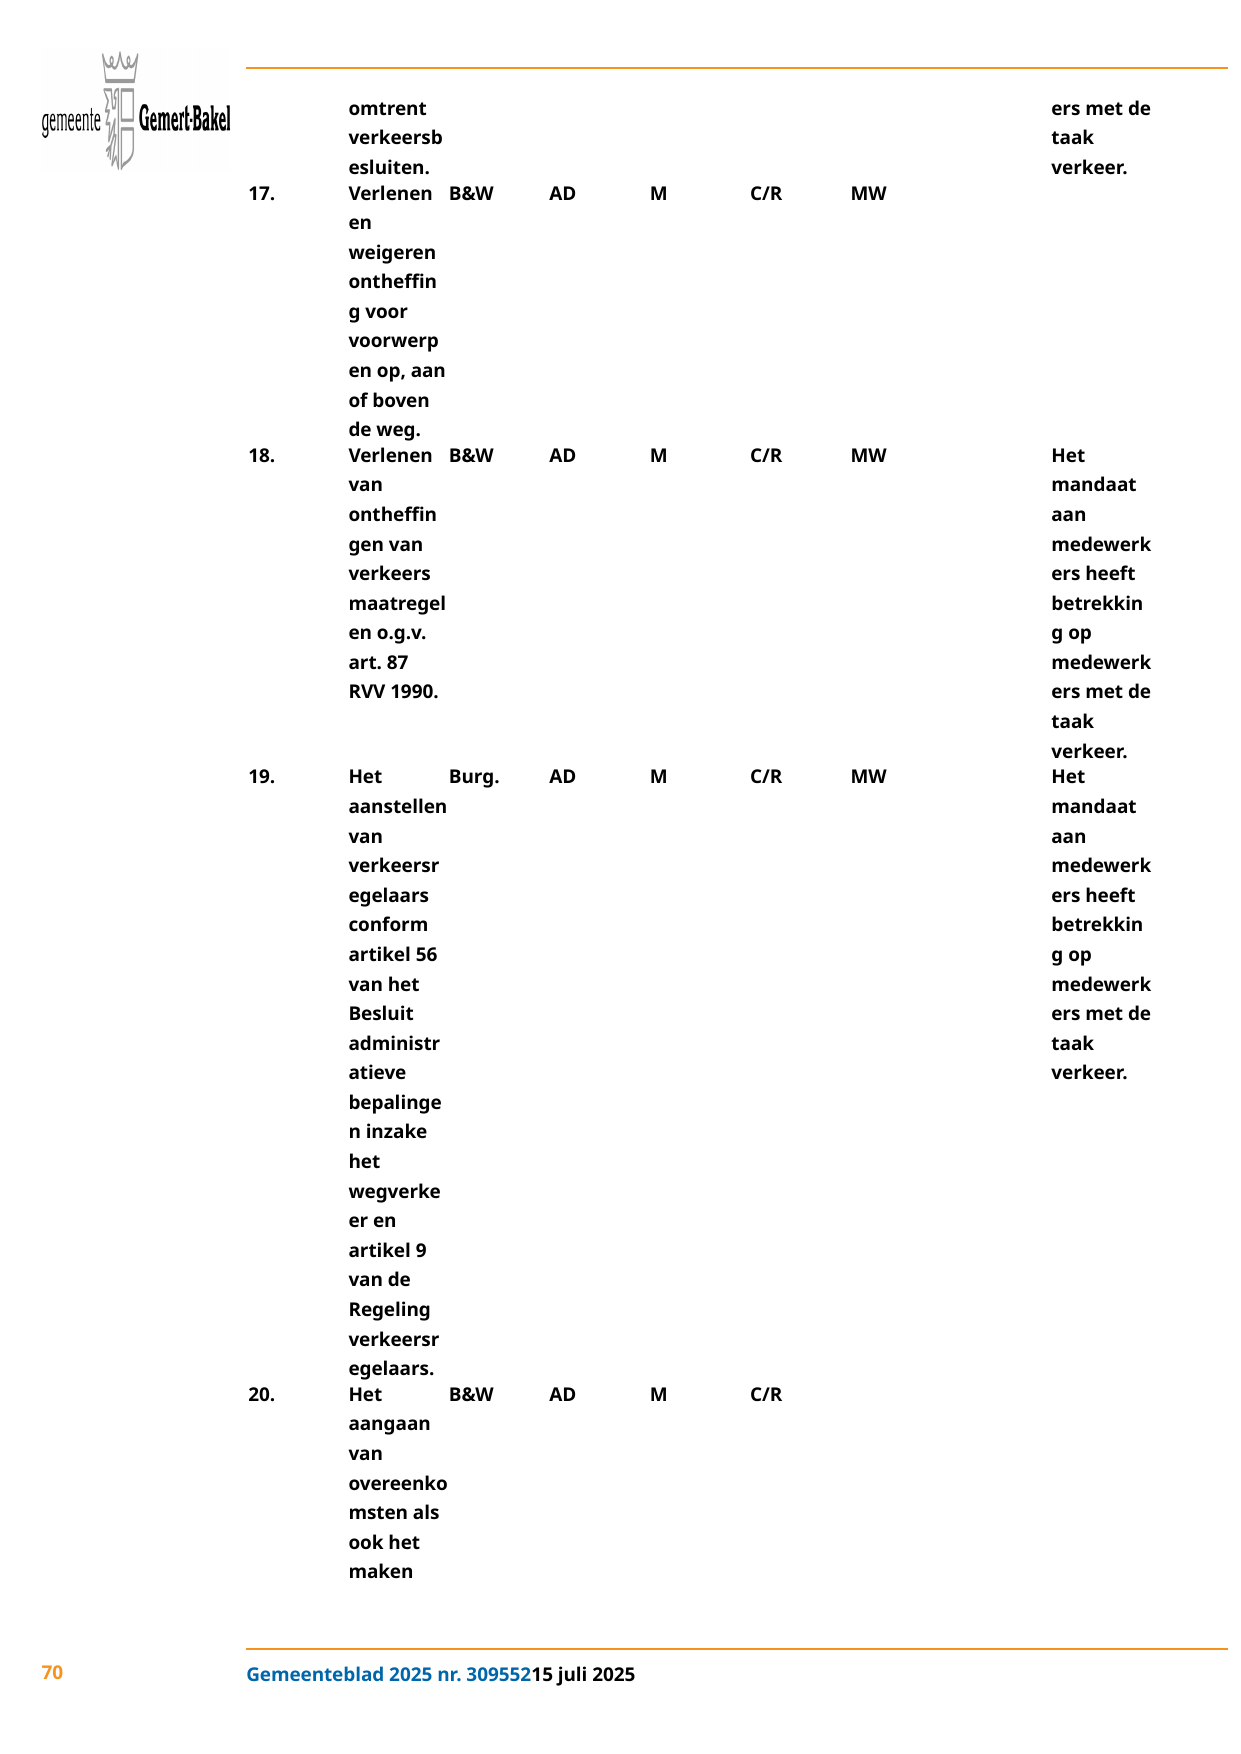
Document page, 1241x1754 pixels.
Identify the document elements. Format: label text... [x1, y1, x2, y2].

table_cell M [650, 764, 750, 1381]
table_cell [951, 95, 1051, 180]
table_cell AD [549, 442, 649, 764]
table_cell ers met de taak verkeer. [1051, 95, 1152, 180]
table_cell C/R [750, 180, 850, 442]
table_cell AD [549, 1381, 649, 1584]
table_cell B&W [449, 442, 549, 764]
table_cell Het aanstellen van verkeersregelaars conform artikel 56 van het Besluit administratieve bepalingen inzake het wegverkeer en artikel 9 van de Regeling verkeersregelaars. [348, 764, 449, 1381]
table_cell [1051, 180, 1152, 442]
table_cell MW [850, 180, 951, 442]
table_cell MW [850, 442, 951, 764]
table_cell B&W [449, 180, 549, 442]
table_cell 18. [248, 442, 348, 764]
table_cell AD [549, 180, 649, 442]
table_cell C/R [750, 1381, 850, 1584]
table_cell M [650, 442, 750, 764]
table_cell 17. [248, 180, 348, 442]
table_cell [951, 1381, 1051, 1584]
table_cell B&W [449, 1381, 549, 1584]
picture [41, 47, 231, 172]
table_cell [850, 95, 951, 180]
table_cell [850, 1381, 951, 1584]
table_cell AD [549, 764, 649, 1381]
table_cell Het mandaat aan medewerkers heeft betrekking op medewerkers met de taak verkeer. [1051, 442, 1152, 764]
table_cell [951, 764, 1051, 1381]
table_cell [951, 180, 1051, 442]
table_cell Het mandaat aan medewerkers heeft betrekking op medewerkers met de taak verkeer. [1051, 764, 1152, 1381]
table_cell C/R [750, 764, 850, 1381]
table_cell [750, 95, 850, 180]
table_cell Burg. [449, 764, 549, 1381]
table_cell Het aangaan van overeenkomsten als ook het maken [348, 1381, 449, 1584]
table_cell Verlenen van ontheffingen van verkeersmaatregelen o.g.v. art. 87 RVV 1990. [348, 442, 449, 764]
table_cell 20. [248, 1381, 348, 1584]
table_cell C/R [750, 442, 850, 764]
table_cell [1051, 1381, 1152, 1584]
table_cell MW [850, 764, 951, 1381]
table_cell [549, 95, 649, 180]
table_cell omtrent verkeersbesluiten. [348, 95, 449, 180]
table_cell [951, 442, 1051, 764]
table_cell M [650, 180, 750, 442]
table_cell [650, 95, 750, 180]
table_cell [248, 95, 348, 180]
table_cell Verlenen en weigeren ontheffing voor voorwerpen op, aan of boven de weg. [348, 180, 449, 442]
table_cell M [650, 1381, 750, 1584]
table_cell 19. [248, 764, 348, 1381]
table_cell [449, 95, 549, 180]
